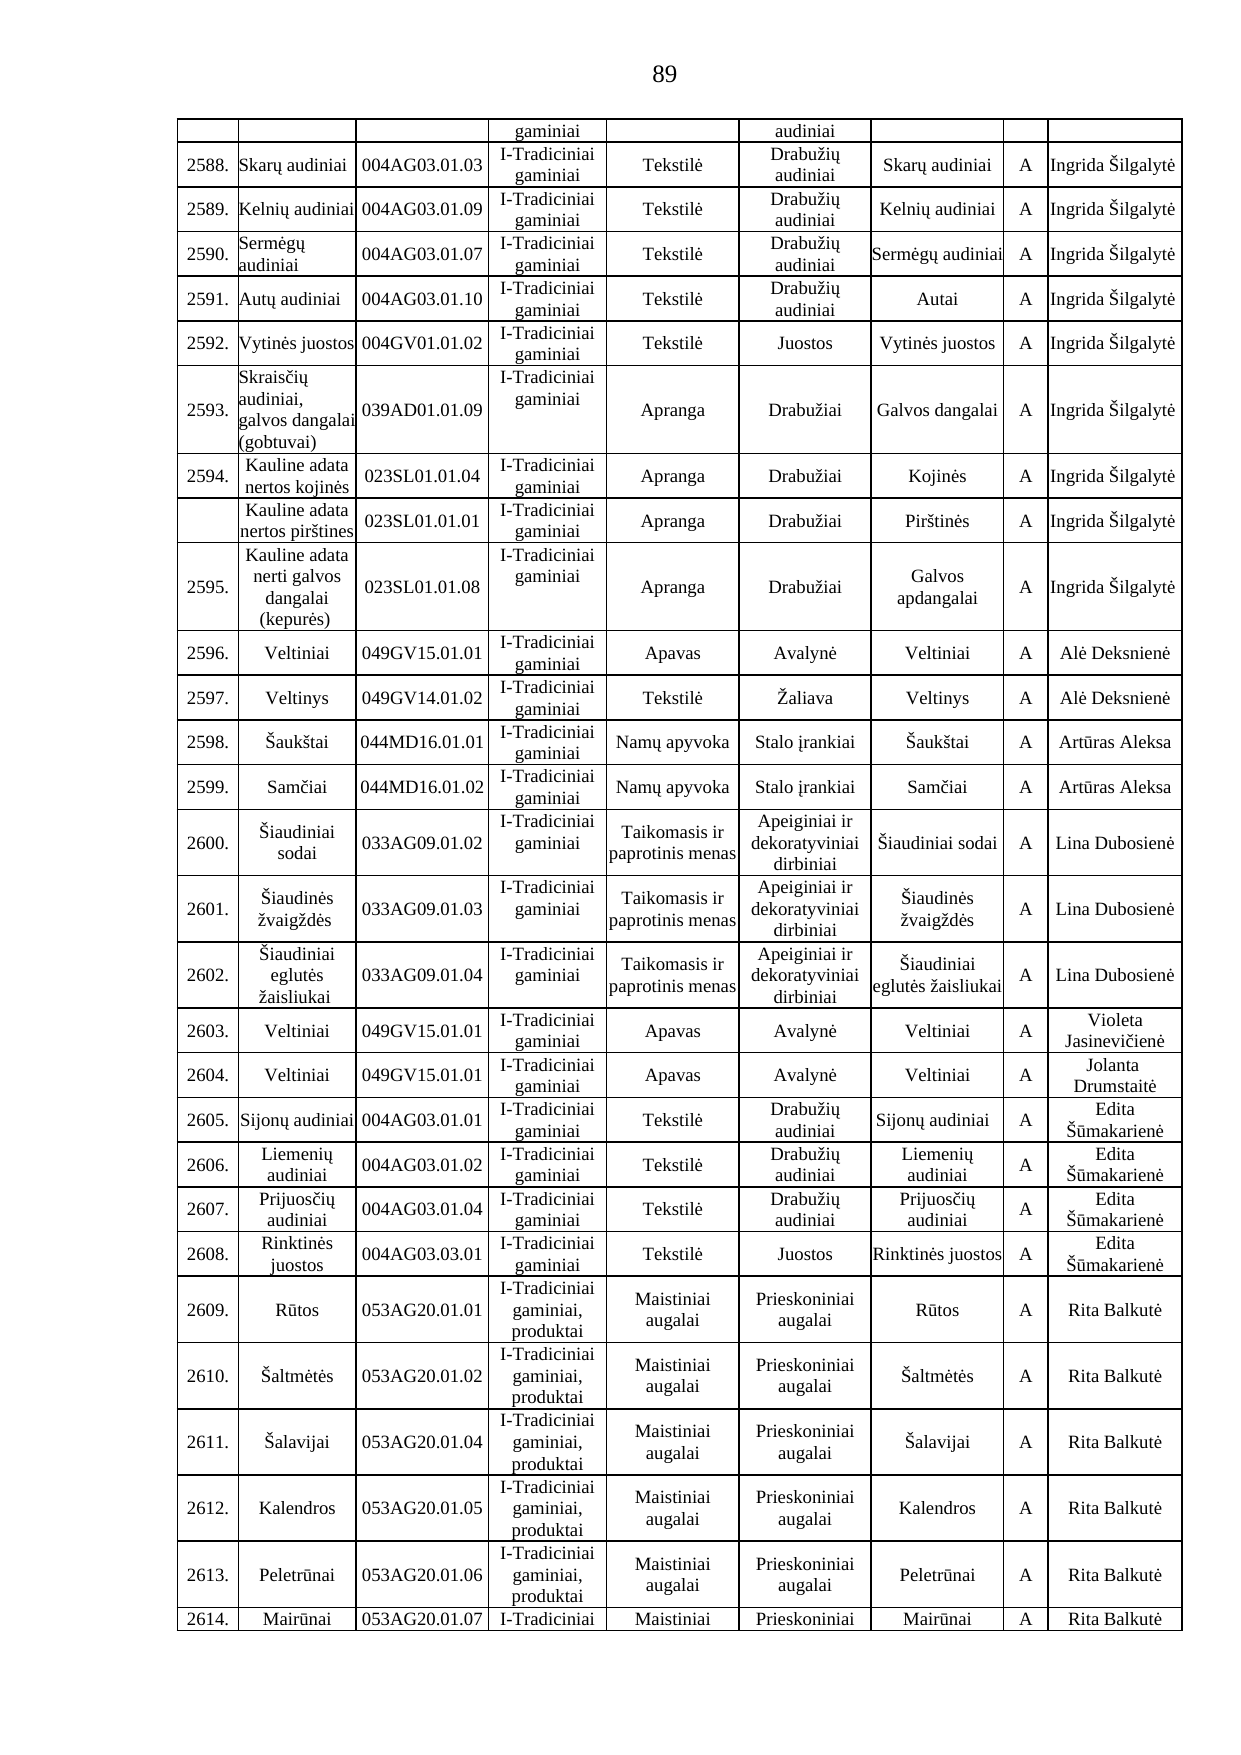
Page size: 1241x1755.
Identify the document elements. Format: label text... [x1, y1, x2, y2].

table_cell Veltiniai [239, 631, 355, 674]
table_cell 023SL01.01.04 [357, 454, 488, 497]
table_cell Sijonų audiniai [239, 1098, 355, 1141]
table_cell Skarų audiniai [239, 143, 355, 186]
table_cell A [1004, 1277, 1047, 1342]
table_cell Kelnių audiniai [872, 188, 1003, 231]
table_cell Kojinės [872, 454, 1003, 497]
table_cell I-Tradiciniai gaminiai, produktai [489, 1277, 606, 1342]
table_cell Šaukštai [239, 721, 355, 764]
table_cell 053AG20.01.07 [357, 1608, 488, 1630]
table_cell 049GV15.01.01 [357, 1053, 488, 1097]
table_cell 2606. [178, 1143, 238, 1186]
table_cell Taikomasis ir paprotinis menas [607, 943, 738, 1007]
table_cell Maistiniai [607, 1608, 738, 1630]
table_cell Edita Šūmakarienė [1049, 1188, 1181, 1231]
table_cell 004AG03.01.01 [357, 1098, 488, 1141]
table_cell I-Tradiciniai gaminiai [489, 232, 606, 275]
table_cell A [1004, 143, 1047, 186]
table_cell Rūtos [872, 1277, 1003, 1342]
table_cell I-Tradiciniai [489, 1608, 606, 1630]
table_cell Šaukštai [872, 721, 1003, 764]
table_cell Veltiniai [872, 631, 1003, 674]
table_cell A [1004, 277, 1047, 320]
table_cell Veltiniai [239, 1053, 355, 1097]
table_cell Rita Balkutė [1049, 1476, 1181, 1540]
table_cell Stalo įrankiai [740, 721, 870, 764]
table_cell Drabužiai [740, 543, 870, 630]
table_cell Drabužių audiniai [740, 1143, 870, 1186]
table_cell 044MD16.01.02 [357, 765, 488, 808]
table_cell A [1004, 499, 1047, 542]
table_cell Rita Balkutė [1049, 1608, 1181, 1630]
table_cell I-Tradiciniai gaminiai [489, 543, 606, 630]
table_cell Drabužiai [740, 454, 870, 497]
table_cell 2598. [178, 721, 238, 764]
table_cell Apranga [607, 499, 738, 542]
table_cell Tekstilė [607, 676, 738, 719]
table_cell Veltiniai [872, 1009, 1003, 1052]
table_cell Rūtos [239, 1277, 355, 1342]
table_cell Kauline adata nerti galvos dangalai (kepurės) [239, 543, 355, 630]
table_cell Ingrida Šilgalytė [1049, 143, 1181, 186]
table_cell Drabužių audiniai [740, 143, 870, 186]
table_cell 2613. [178, 1542, 238, 1607]
table_cell Šaltmėtės [872, 1343, 1003, 1408]
table_cell Samčiai [872, 765, 1003, 808]
table_cell Ingrida Šilgalytė [1049, 232, 1181, 275]
table_cell Ingrida Šilgalytė [1049, 277, 1181, 320]
table_cell Vytinės juostos [239, 322, 355, 365]
table_cell 2593. [178, 366, 238, 452]
table_cell Sijonų audiniai [872, 1098, 1003, 1141]
table_cell I-Tradiciniai gaminiai [489, 143, 606, 186]
table_cell Šiaudiniai eglutės žaisliukai [872, 943, 1003, 1007]
table_cell Apavas [607, 631, 738, 674]
table_cell Kelnių audiniai [239, 188, 355, 231]
table_cell Drabužių audiniai [740, 188, 870, 231]
table_cell A [1004, 631, 1047, 674]
table_cell Lina Dubosienė [1049, 810, 1181, 875]
table_cell Maistiniai augalai [607, 1410, 738, 1474]
table_cell Prijuosčių audiniai [872, 1188, 1003, 1231]
table_cell I-Tradiciniai gaminiai, produktai [489, 1343, 606, 1408]
table_cell Drabužių audiniai [740, 1188, 870, 1231]
table_cell I-Tradiciniai gaminiai [489, 366, 606, 452]
table_cell 2611. [178, 1410, 238, 1474]
table_cell A [1004, 1053, 1047, 1097]
table_cell [607, 120, 738, 141]
table_cell 004GV01.01.02 [357, 322, 488, 365]
table_cell Mairūnai [239, 1608, 355, 1630]
table_cell Rinktinės juostos [872, 1232, 1003, 1275]
table_cell 2612. [178, 1476, 238, 1540]
table_cell 004AG03.01.10 [357, 277, 488, 320]
table_cell Apeiginiai ir dekoratyviniai dirbiniai [740, 943, 870, 1007]
table_cell Tekstilė [607, 1188, 738, 1231]
table_cell Tekstilė [607, 322, 738, 365]
table_cell Prieskoniniai augalai [740, 1277, 870, 1342]
table_cell Veltiniai [872, 1053, 1003, 1097]
table_cell I-Tradiciniai gaminiai [489, 676, 606, 719]
table_cell 2592. [178, 322, 238, 365]
table_cell A [1004, 1542, 1047, 1607]
table_cell Ingrida Šilgalytė [1049, 543, 1181, 630]
table_cell gaminiai [489, 120, 606, 141]
table_cell 2601. [178, 876, 238, 941]
table_cell 2602. [178, 943, 238, 1007]
table_cell 2603. [178, 1009, 238, 1052]
table_cell Namų apyvoka [607, 765, 738, 808]
table_cell [1004, 120, 1047, 141]
table_cell Rita Balkutė [1049, 1410, 1181, 1474]
table_cell Skraisčių audiniai, galvos dangalai (gobtuvai) [239, 366, 355, 452]
table_cell Apranga [607, 366, 738, 452]
table_cell 053AG20.01.04 [357, 1410, 488, 1474]
table_cell A [1004, 1476, 1047, 1540]
table_cell Peletrūnai [239, 1542, 355, 1607]
table_cell 2600. [178, 810, 238, 875]
table_cell A [1004, 721, 1047, 764]
table_cell 023SL01.01.01 [357, 499, 488, 542]
table_cell Drabužių audiniai [740, 232, 870, 275]
table_cell Stalo įrankiai [740, 765, 870, 808]
table_cell Autai [872, 277, 1003, 320]
table_cell Alė Deksnienė [1049, 676, 1181, 719]
table_cell Prieskoniniai augalai [740, 1476, 870, 1540]
table_cell 004AG03.01.04 [357, 1188, 488, 1231]
table_cell Apranga [607, 454, 738, 497]
table_cell Šiaudiniai sodai [239, 810, 355, 875]
table_cell Apavas [607, 1053, 738, 1097]
table_cell 049GV15.01.01 [357, 1009, 488, 1052]
table_cell Prieskoniniai augalai [740, 1410, 870, 1474]
table_cell I-Tradiciniai gaminiai [489, 277, 606, 320]
table_cell Violeta Jasinevičienė [1049, 1009, 1181, 1052]
table_cell I-Tradiciniai gaminiai [489, 499, 606, 542]
table_cell Tekstilė [607, 1143, 738, 1186]
table_cell A [1004, 454, 1047, 497]
table_cell A [1004, 232, 1047, 275]
table_cell Maistiniai augalai [607, 1343, 738, 1408]
table_cell 053AG20.01.02 [357, 1343, 488, 1408]
table_cell A [1004, 1188, 1047, 1231]
table_cell Kalendros [239, 1476, 355, 1540]
table_cell 2594. [178, 454, 238, 497]
table_cell Šalavijai [872, 1410, 1003, 1474]
table_cell Rinktinės juostos [239, 1232, 355, 1275]
table_cell 023SL01.01.08 [357, 543, 488, 630]
table_cell A [1004, 1098, 1047, 1141]
table_cell Šiaudinės žvaigždės [239, 876, 355, 941]
table_cell Veltiniai [239, 1009, 355, 1052]
table_cell 2609. [178, 1277, 238, 1342]
table_cell I-Tradiciniai gaminiai [489, 1009, 606, 1052]
table_cell Vytinės juostos [872, 322, 1003, 365]
table_cell Liemenių audiniai [239, 1143, 355, 1186]
table_cell Tekstilė [607, 232, 738, 275]
table_cell 2596. [178, 631, 238, 674]
table_cell I-Tradiciniai gaminiai [489, 1053, 606, 1097]
table_cell Apranga [607, 543, 738, 630]
table_cell I-Tradiciniai gaminiai [489, 1098, 606, 1141]
table_cell 004AG03.01.02 [357, 1143, 488, 1186]
table_cell Mairūnai [872, 1608, 1003, 1630]
table_cell A [1004, 543, 1047, 630]
table_cell Juostos [740, 1232, 870, 1275]
table_cell Avalynė [740, 1053, 870, 1097]
table_cell [178, 120, 238, 141]
table_cell A [1004, 676, 1047, 719]
table_cell [239, 120, 355, 141]
table_cell Prieskoniniai [740, 1608, 870, 1630]
table_cell Apeiginiai ir dekoratyviniai dirbiniai [740, 876, 870, 941]
table_cell audiniai [740, 120, 870, 141]
table_cell Kalendros [872, 1476, 1003, 1540]
table_cell Maistiniai augalai [607, 1277, 738, 1342]
table_cell A [1004, 1608, 1047, 1630]
table_cell Edita Šūmakarienė [1049, 1143, 1181, 1186]
table_cell Galvos apdangalai [872, 543, 1003, 630]
table_cell I-Tradiciniai gaminiai [489, 1188, 606, 1231]
table_cell Apavas [607, 1009, 738, 1052]
table_cell A [1004, 876, 1047, 941]
table_cell 049GV14.01.02 [357, 676, 488, 719]
table_cell Tekstilė [607, 143, 738, 186]
table_cell Ingrida Šilgalytė [1049, 454, 1181, 497]
table_cell Kauline adata nertos kojinės [239, 454, 355, 497]
table_cell I-Tradiciniai gaminiai, produktai [489, 1410, 606, 1474]
table_cell A [1004, 1343, 1047, 1408]
table_cell Alė Deksnienė [1049, 631, 1181, 674]
table_cell 2591. [178, 277, 238, 320]
table_cell A [1004, 943, 1047, 1007]
table_cell 2604. [178, 1053, 238, 1097]
table_cell Ingrida Šilgalytė [1049, 322, 1181, 365]
table_cell Kauline adata nertos pirštines [239, 499, 355, 542]
table_cell Drabužiai [740, 499, 870, 542]
table_cell Tekstilė [607, 1232, 738, 1275]
table_cell Juostos [740, 322, 870, 365]
table_cell [178, 499, 238, 542]
table_cell Žaliava [740, 676, 870, 719]
table_cell Ingrida Šilgalytė [1049, 499, 1181, 542]
table_cell Samčiai [239, 765, 355, 808]
table_cell Avalynė [740, 631, 870, 674]
table_cell I-Tradiciniai gaminiai [489, 322, 606, 365]
table_cell Prijuosčių audiniai [239, 1188, 355, 1231]
table_cell A [1004, 1143, 1047, 1186]
table_cell 049GV15.01.01 [357, 631, 488, 674]
table_cell 2599. [178, 765, 238, 808]
table_cell Peletrūnai [872, 1542, 1003, 1607]
table_cell Edita Šūmakarienė [1049, 1232, 1181, 1275]
table_cell [872, 120, 1003, 141]
table_cell I-Tradiciniai gaminiai [489, 1232, 606, 1275]
table_cell Lina Dubosienė [1049, 943, 1181, 1007]
table_cell 033AG09.01.04 [357, 943, 488, 1007]
table_cell 2607. [178, 1188, 238, 1231]
table_cell 2608. [178, 1232, 238, 1275]
table_cell Veltinys [872, 676, 1003, 719]
table_cell Tekstilė [607, 1098, 738, 1141]
table_cell Ingrida Šilgalytė [1049, 366, 1181, 452]
table_cell Prieskoniniai augalai [740, 1343, 870, 1408]
table_cell 053AG20.01.01 [357, 1277, 488, 1342]
table_cell 053AG20.01.06 [357, 1542, 488, 1607]
table_cell I-Tradiciniai gaminiai [489, 454, 606, 497]
table_cell 2614. [178, 1608, 238, 1630]
table_cell [1049, 120, 1181, 141]
table_cell Artūras Aleksa [1049, 721, 1181, 764]
table_cell A [1004, 1232, 1047, 1275]
table_cell 2590. [178, 232, 238, 275]
table_cell I-Tradiciniai gaminiai [489, 631, 606, 674]
table_cell Šalavijai [239, 1410, 355, 1474]
table_cell Drabužių audiniai [740, 1098, 870, 1141]
table_cell Apeiginiai ir dekoratyviniai dirbiniai [740, 810, 870, 875]
table_cell I-Tradiciniai gaminiai [489, 876, 606, 941]
table_cell Rita Balkutė [1049, 1277, 1181, 1342]
table_cell Taikomasis ir paprotinis menas [607, 876, 738, 941]
table_cell Tekstilė [607, 188, 738, 231]
table_cell I-Tradiciniai gaminiai [489, 188, 606, 231]
table_cell 2597. [178, 676, 238, 719]
table_cell Jolanta Drumstaitė [1049, 1053, 1181, 1097]
table_cell A [1004, 322, 1047, 365]
table_cell Galvos dangalai [872, 366, 1003, 452]
table_cell Prieskoniniai augalai [740, 1542, 870, 1607]
table_cell A [1004, 366, 1047, 452]
table_cell Rita Balkutė [1049, 1542, 1181, 1607]
table_cell Drabužių audiniai [740, 277, 870, 320]
table_cell I-Tradiciniai gaminiai [489, 810, 606, 875]
table_cell Artūras Aleksa [1049, 765, 1181, 808]
table_cell Namų apyvoka [607, 721, 738, 764]
table_cell A [1004, 188, 1047, 231]
table_cell 2595. [178, 543, 238, 630]
table_cell Sermėgų audiniai [872, 232, 1003, 275]
table_cell Maistiniai augalai [607, 1542, 738, 1607]
table_cell I-Tradiciniai gaminiai [489, 943, 606, 1007]
table_cell I-Tradiciniai gaminiai, produktai [489, 1542, 606, 1607]
table_cell 004AG03.03.01 [357, 1232, 488, 1275]
table_cell I-Tradiciniai gaminiai [489, 1143, 606, 1186]
table_cell 2610. [178, 1343, 238, 1408]
table_cell Skarų audiniai [872, 143, 1003, 186]
table_cell Taikomasis ir paprotinis menas [607, 810, 738, 875]
table_cell 033AG09.01.03 [357, 876, 488, 941]
table_cell 2589. [178, 188, 238, 231]
table_cell Drabužiai [740, 366, 870, 452]
table_cell 033AG09.01.02 [357, 810, 488, 875]
table_cell A [1004, 1410, 1047, 1474]
table_cell Pirštinės [872, 499, 1003, 542]
table_cell 004AG03.01.03 [357, 143, 488, 186]
table_cell Edita Šūmakarienė [1049, 1098, 1181, 1141]
table_cell 039AD01.01.09 [357, 366, 488, 452]
table_cell Šiaudinės žvaigždės [872, 876, 1003, 941]
table_cell Avalynė [740, 1009, 870, 1052]
table_cell Veltinys [239, 676, 355, 719]
table_cell Rita Balkutė [1049, 1343, 1181, 1408]
table_cell Liemenių audiniai [872, 1143, 1003, 1186]
table_cell Autų audiniai [239, 277, 355, 320]
table_cell 044MD16.01.01 [357, 721, 488, 764]
table_cell A [1004, 765, 1047, 808]
table_cell 2605. [178, 1098, 238, 1141]
table_cell A [1004, 1009, 1047, 1052]
table_cell Sermėgų audiniai [239, 232, 355, 275]
table_cell A [1004, 810, 1047, 875]
table_cell Lina Dubosienė [1049, 876, 1181, 941]
table_cell Šaltmėtės [239, 1343, 355, 1408]
table_cell Maistiniai augalai [607, 1476, 738, 1540]
table_cell Ingrida Šilgalytė [1049, 188, 1181, 231]
table_cell Tekstilė [607, 277, 738, 320]
table_cell 2588. [178, 143, 238, 186]
table_cell 004AG03.01.07 [357, 232, 488, 275]
table_cell I-Tradiciniai gaminiai [489, 721, 606, 764]
table_cell 004AG03.01.09 [357, 188, 488, 231]
table_cell Šiaudiniai eglutės žaisliukai [239, 943, 355, 1007]
table_cell I-Tradiciniai gaminiai [489, 765, 606, 808]
table_cell I-Tradiciniai gaminiai, produktai [489, 1476, 606, 1540]
table_cell [357, 120, 488, 141]
table_cell Šiaudiniai sodai [872, 810, 1003, 875]
table_cell 053AG20.01.05 [357, 1476, 488, 1540]
